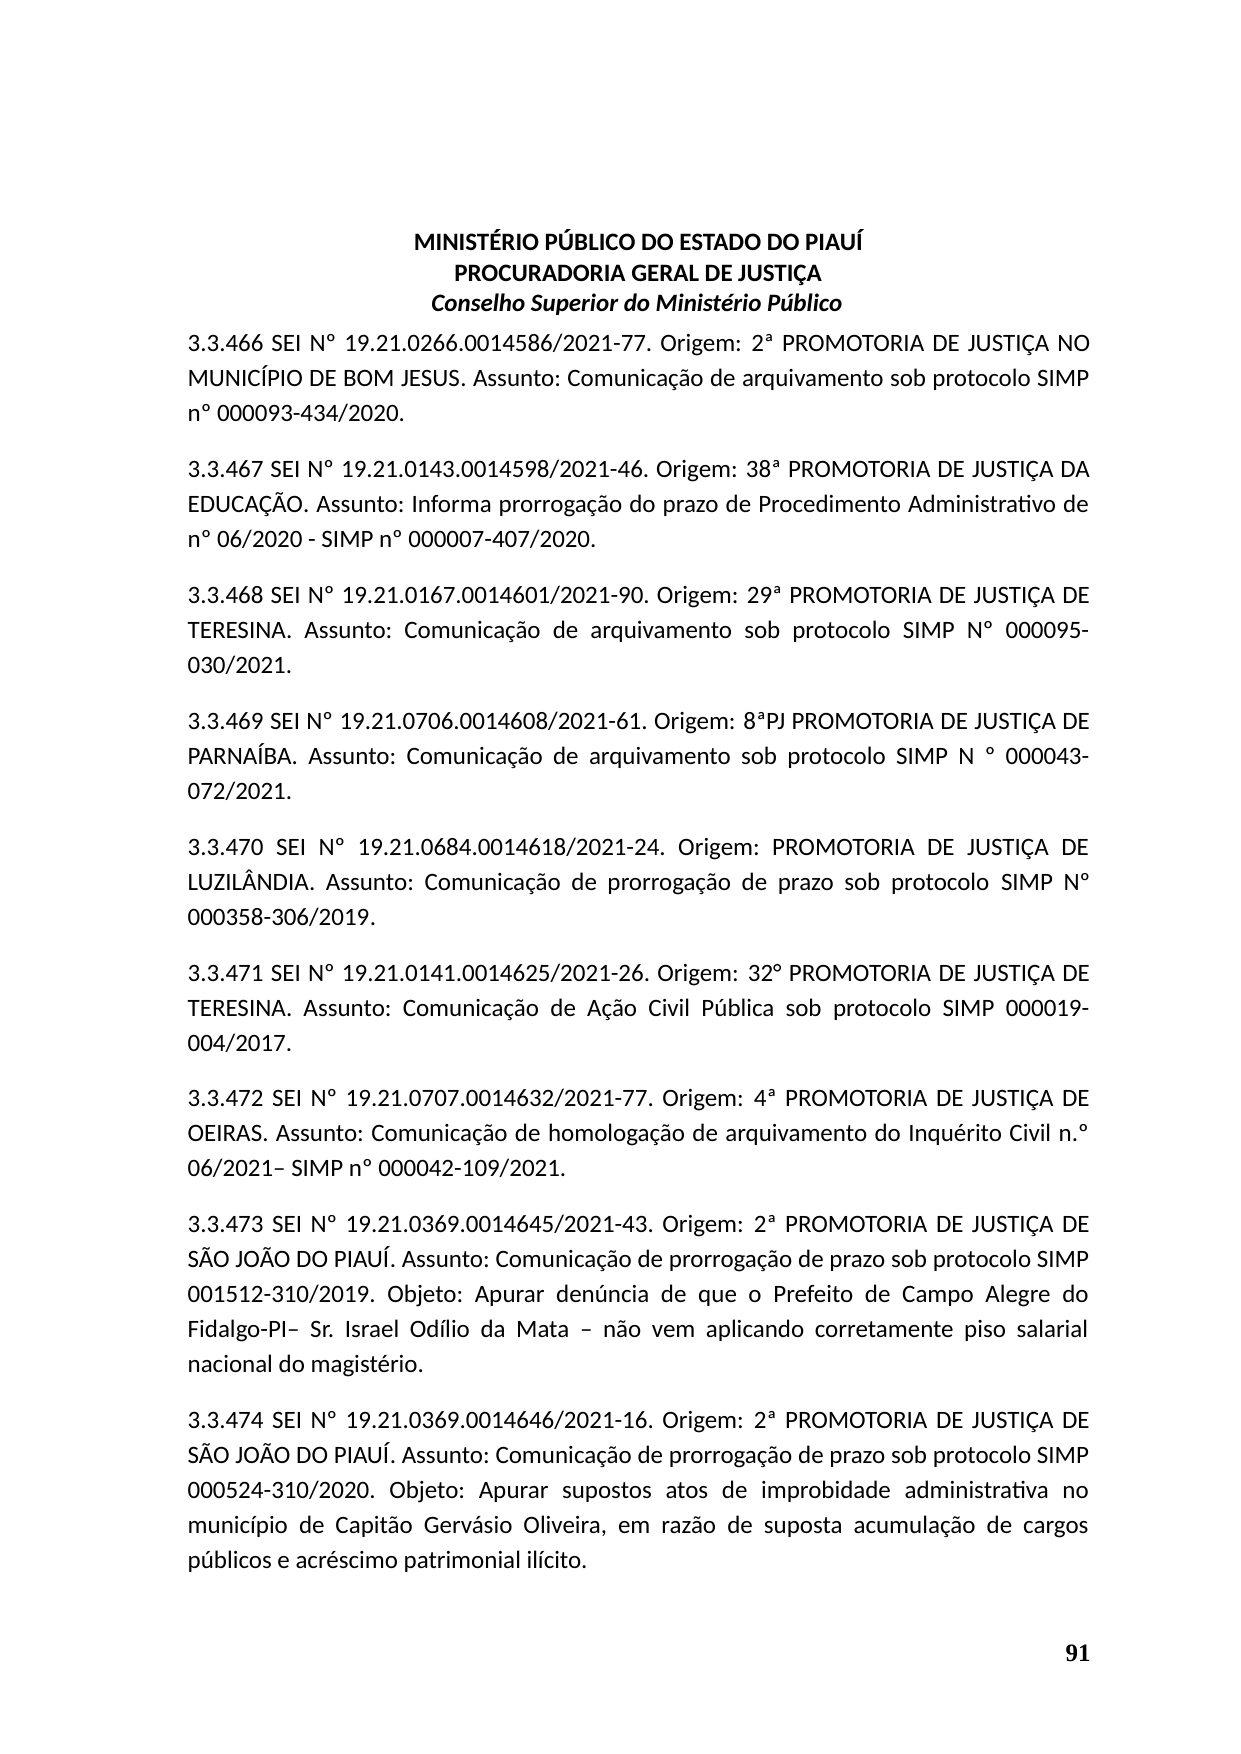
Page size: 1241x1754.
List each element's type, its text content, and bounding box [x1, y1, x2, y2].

text 3.3.473 SEI Nº 19.21.0369.0014645/2021-43. Origem: 2ª PROMOTORIA DE JUSTIÇA DE SÃO JOÃO DO PIAUÍ. Assunto: Comunicação de prorrogação de prazo sob protocolo SIMP 001512-310/2019. Objeto: Apurar denúncia de que o Prefeito de Campo Alegre do Fidalgo-PI– Sr. Israel Odílio da Mata – não vem aplicando corretamente piso salarial nacional do magistério. [187, 1208, 1090, 1379]
text 3.3.469 SEI Nº 19.21.0706.0014608/2021-61. Origem: 8ªPJ PROMOTORIA DE JUSTIÇA DE PARNAÍBA. Assunto: Comunicação de arquivamento sob protocolo SIMP N º 000043-072/2021. [187, 705, 1090, 806]
text 3.3.467 SEI Nº 19.21.0143.0014598/2021-46. Origem: 38ª PROMOTORIA DE JUSTIÇA DA EDUCAÇÃO. Assunto: Informa prorrogação do prazo de Procedimento Administrativo de nº 06/2020 - SIMP nº 000007-407/2020. [187, 453, 1090, 554]
text 3.3.471 SEI Nº 19.21.0141.0014625/2021-26. Origem: 32° PROMOTORIA DE JUSTIÇA DE TERESINA. Assunto: Comunicação de Ação Civil Pública sob protocolo SIMP 000019-004/2017. [187, 957, 1090, 1057]
text 3.3.472 SEI Nº 19.21.0707.0014632/2021-77. Origem: 4ª PROMOTORIA DE JUSTIÇA DE OEIRAS. Assunto: Comunicação de homologação de arquivamento do Inquérito Civil n.º 06/2021– SIMP nº 000042-109/2021. [187, 1082, 1090, 1183]
text 3.3.466 SEI Nº 19.21.0266.0014586/2021-77. Origem: 2ª PROMOTORIA DE JUSTIÇA NO MUNICÍPIO DE BOM JESUS. Assunto: Comunicação de arquivamento sob protocolo SIMP nº 000093-434/2020. [187, 327, 1090, 428]
text 3.3.474 SEI Nº 19.21.0369.0014646/2021-16. Origem: 2ª PROMOTORIA DE JUSTIÇA DE SÃO JOÃO DO PIAUÍ. Assunto: Comunicação de prorrogação de prazo sob protocolo SIMP 000524-310/2020. Objeto: Apurar supostos atos de improbidade administrativa no município de Capitão Gervásio Oliveira, em razão de suposta acumulação de cargos públicos e acréscimo patrimonial ilícito. [187, 1404, 1090, 1575]
text 3.3.470 SEI Nº 19.21.0684.0014618/2021-24. Origem: PROMOTORIA DE JUSTIÇA DE LUZILÂNDIA. Assunto: Comunicação de prorrogação de prazo sob protocolo SIMP Nº 000358-306/2019. [187, 831, 1090, 931]
text 3.3.468 SEI Nº 19.21.0167.0014601/2021-90. Origem: 29ª PROMOTORIA DE JUSTIÇA DE TERESINA. Assunto: Comunicação de arquivamento sob protocolo SIMP Nº 000095-030/2021. [187, 579, 1090, 680]
